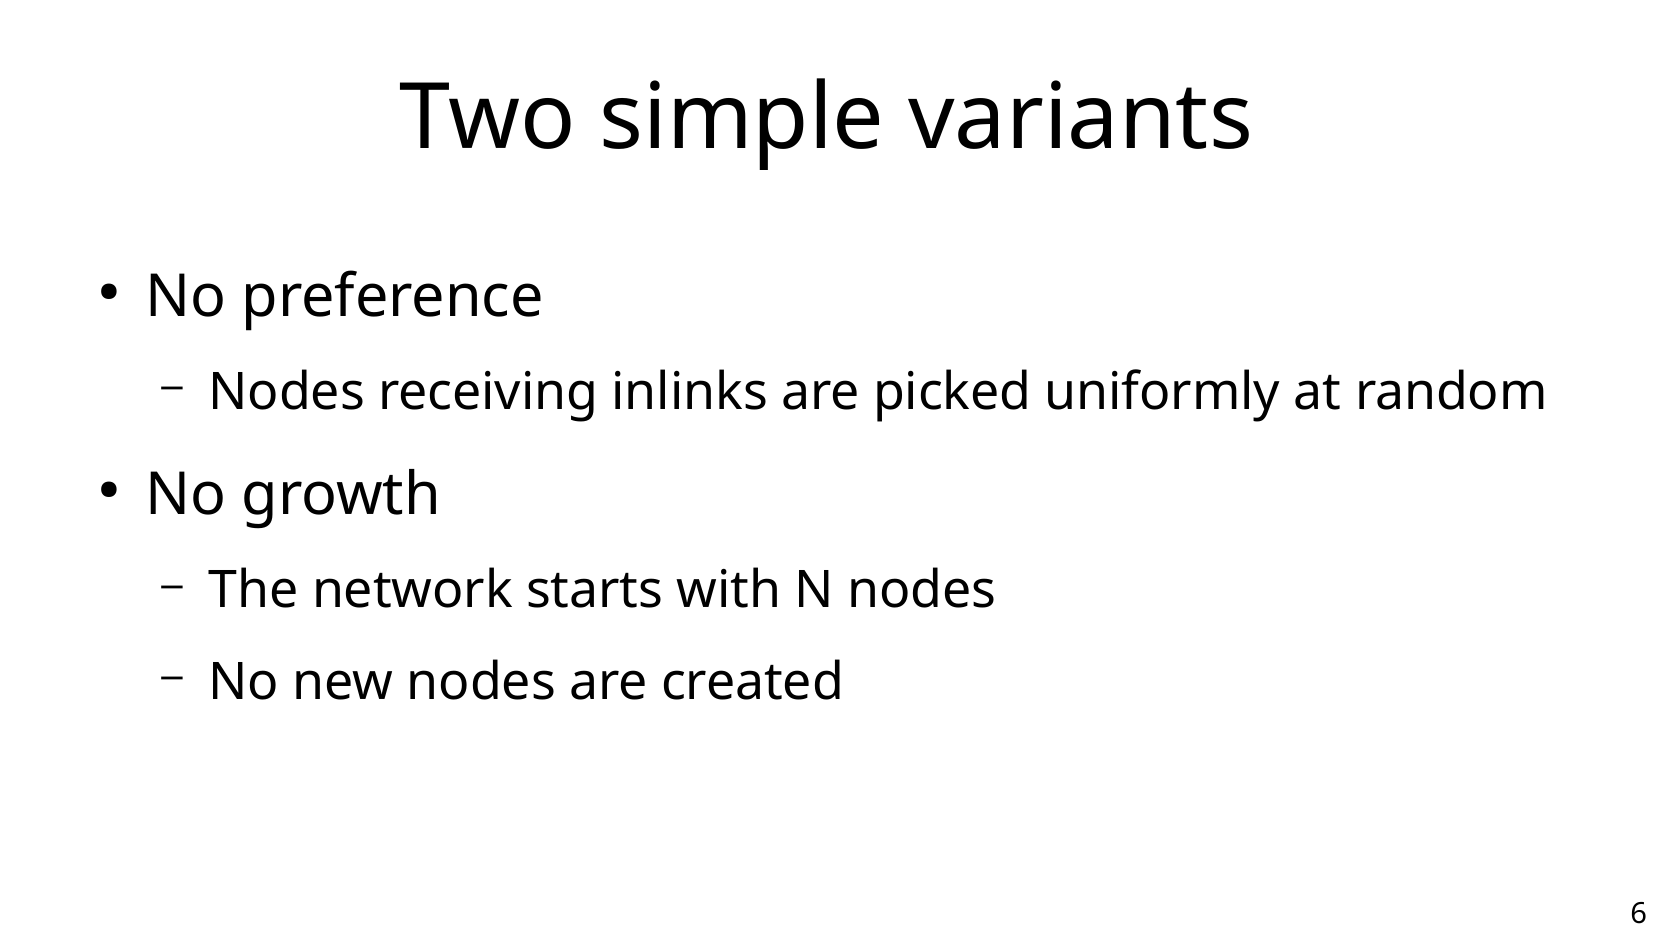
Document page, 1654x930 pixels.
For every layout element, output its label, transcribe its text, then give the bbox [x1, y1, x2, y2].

list No preference Nodes receiving inlinks are picked uniformly at random No growth The network starts with N nodes No new nodes are created [82, 252, 1571, 793]
title Two simple variants [82, 1, 1571, 225]
